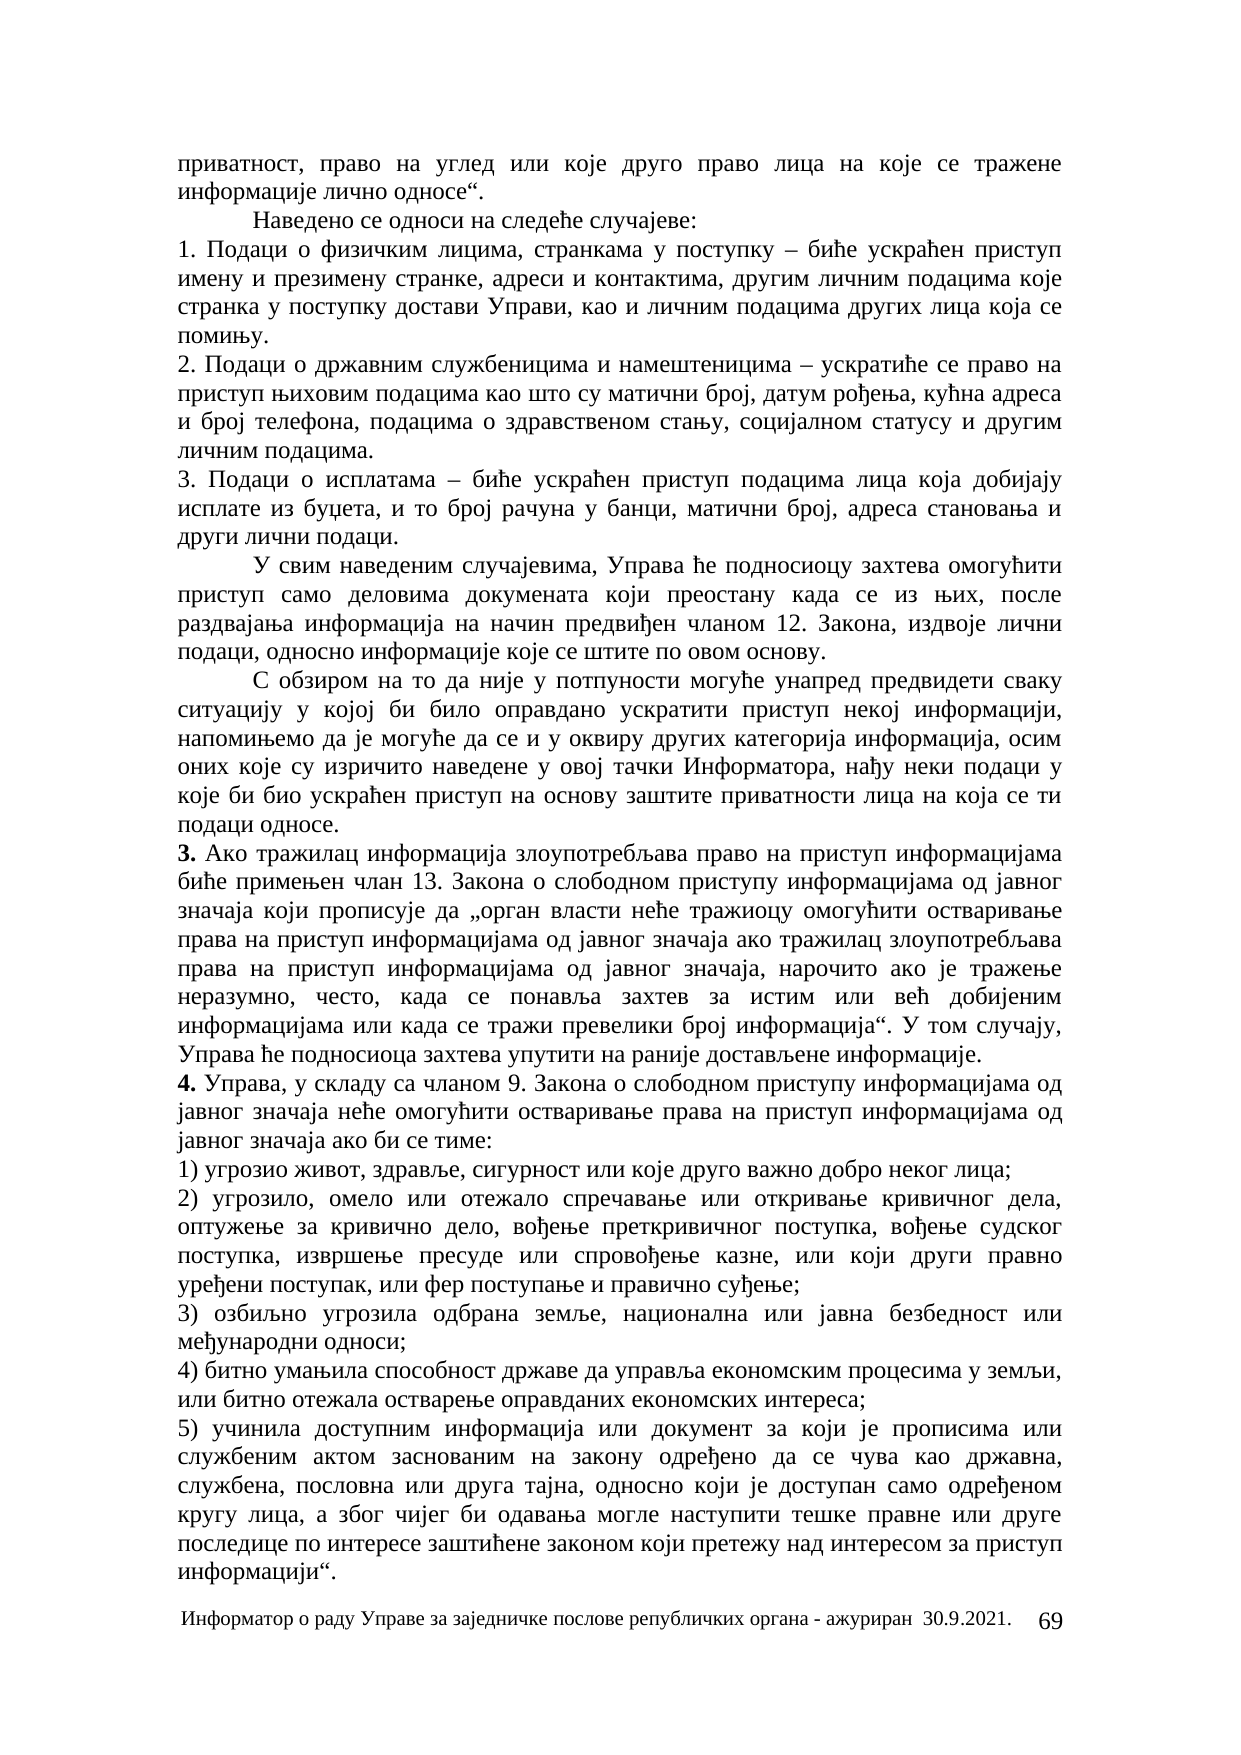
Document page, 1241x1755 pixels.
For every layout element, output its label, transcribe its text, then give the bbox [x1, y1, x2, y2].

text С обзиром на то да није у потпуности могуће унапред предвидети сваку ситуацију у којој би било оправдано ускратити приступ некој информацији, напомињемо да је могуће да се и у оквиру других категорија информација, осим оних које су изричито наведене у овој тачки Информатора, нађу неки подаци у које би био ускраћен приступ на основу заштите приватности лица на која се ти подаци односе. [177, 665, 1063, 838]
text 2) угрозило, омело или отежало спречавање или откривање кривичног дела, оптужење за кривично дело, вођење преткривичног поступка, вођење судског поступка, извршење пресуде или спровођење казне, или који други правно уређени поступак, или фер поступање и правично суђење; [177, 1183, 1063, 1298]
text 2. Подаци о државним службеницима и намештеницима – ускратиће се право на приступ њиховим подацима као што су матични број, датум рођења, кућна адреса и број телефона, подацима о здравственом стању, социјалном статусу и другим личним подацима. [177, 349, 1063, 464]
text Наведено се односи на следеће случајеве: [177, 205, 1063, 234]
text 4) битно умањила способност државе да управља економским процесима у земљи, или битно отежала остварење оправданих економских интереса; [177, 1355, 1063, 1413]
text У свим наведеним случајевима, Управа ће подносиоцу захтева омогућити приступ само деловима докумената који преостану када се из њих, после раздвајања информација на начин предвиђен чланом 12. Закона, издвоје лични подаци, односно информације које се штите по овом основу. [177, 550, 1063, 665]
text 3. Ако тражилац информација злоупотребљава право на приступ информацијама биће примењен члан 13. Закона о слободном приступу информацијама од јавног значаја који прописује да „орган власти неће тражиоцу омогућити остваривање права на приступ информацијама од јавног значаја ако тражилац злоупотребљава права на приступ информацијама од јавног значаја, нарочито ако је тражење неразумно, често, када се понавља захтев за истим или већ добијеним информацијама или када се тражи превелики број информација“. У том случају, Управа ће подносиоца захтева упутити на раније достављене информације. [177, 838, 1063, 1068]
text 3) озбиљно угрозила одбрана земље, национална или јавна безбедност или међународни односи; [177, 1298, 1063, 1355]
text 1) угрозио живот, здравље, сигурност или које друго важно добро неког лица; [177, 1154, 1063, 1183]
text 5) учинила доступним информација или документ за који је прописима или службеним актом заснованим на закону одређено да се чува као државна, службена, пословна или друга тајна, односно који је доступан само одређеном кругу лица, а због чијег би одавања могле наступити тешке правне или друге последице по интересе заштићене законом који претежу над интересом за приступ информацији“. [177, 1413, 1063, 1585]
text 4. Управа, у складу са чланом 9. Закона о слободном приступу информацијама од јавног значаја неће омогућити остваривање права на приступ информацијама од јавног значаја ако би се тиме: [177, 1068, 1063, 1154]
text 3. Подаци о исплатама – биће ускраћен приступ подацима лица која добијају исплате из буџета, и то број рачуна у банци, матични број, адреса становања и други лични подаци. [177, 464, 1063, 550]
text приватност, право на углед или које друго право лица на које се тражене информације лично односе“. [177, 148, 1063, 205]
text 1. Подаци о физичким лицима, странкама у поступку – биће ускраћен приступ имену и презимену странке, адреси и контактима, другим личним подацима које странка у поступку достави Управи, као и личним подацима других лица која се помињу. [177, 234, 1063, 349]
